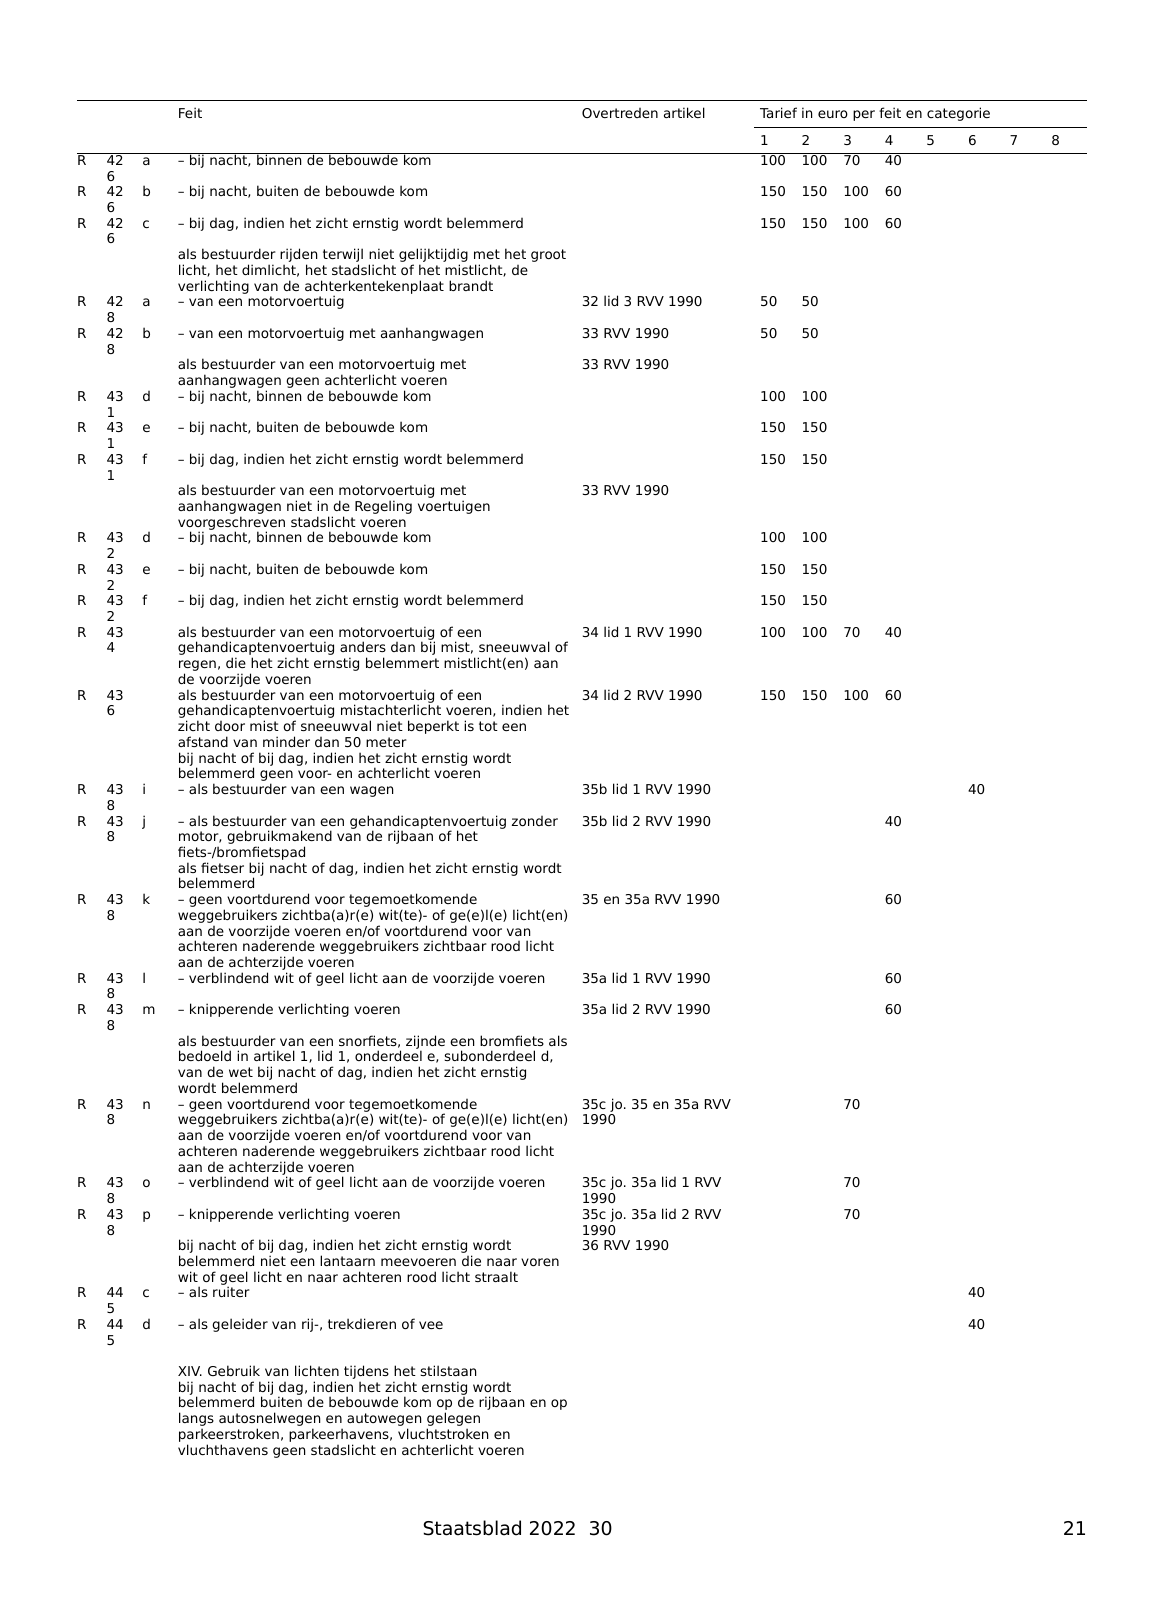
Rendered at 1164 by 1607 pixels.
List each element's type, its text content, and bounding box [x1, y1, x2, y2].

table_cell [962, 452, 1003, 483]
table_cell – bij nacht, buiten de bebouwde kom [172, 184, 576, 216]
table_cell [962, 1002, 1003, 1033]
table_cell [136, 1238, 172, 1285]
table_cell 150 [754, 452, 796, 483]
table_cell 445 [101, 1317, 136, 1348]
table_cell [962, 813, 1003, 861]
table_cell 150 [754, 593, 796, 624]
table_cell [920, 216, 962, 247]
table_cell [962, 1207, 1003, 1238]
table_cell [576, 127, 754, 153]
table_cell [962, 294, 1003, 326]
table_cell 5 [920, 128, 962, 153]
table_cell [920, 971, 962, 1002]
table_cell [1004, 1096, 1045, 1175]
table_cell [101, 357, 136, 389]
table_cell [920, 688, 962, 750]
table_cell [962, 1238, 1003, 1285]
table_cell [879, 326, 920, 357]
table_cell 100 [754, 389, 796, 420]
table_cell [754, 861, 796, 892]
table_cell [796, 971, 837, 1002]
table_cell [136, 357, 172, 389]
table_cell f [136, 452, 172, 483]
table_cell [962, 389, 1003, 420]
table_cell 100 [796, 154, 837, 184]
table_cell [1045, 389, 1087, 420]
table_cell 70 [837, 1207, 879, 1238]
table_cell [962, 861, 1003, 892]
table_cell – bij nacht, binnen de bebouwde kom [172, 389, 576, 420]
table_cell [1045, 1317, 1087, 1348]
table_cell [576, 247, 754, 294]
table_cell e [136, 420, 172, 452]
table_cell i [136, 782, 172, 813]
table_cell d [136, 530, 172, 562]
table_cell R [77, 1207, 101, 1238]
table_cell [879, 1364, 920, 1379]
table_cell [1004, 154, 1045, 184]
table_cell [962, 1380, 1003, 1458]
table_cell [1045, 1364, 1087, 1379]
table_cell [101, 750, 136, 782]
table_cell – knipperende verlichting voeren [172, 1207, 576, 1238]
table_header [77, 101, 101, 127]
table_cell [576, 861, 754, 892]
table_cell 35c jo. 35a lid 2 RVV 1990 [576, 1207, 754, 1238]
table_cell [1045, 750, 1087, 782]
table_cell 100 [754, 530, 796, 562]
table_cell [754, 782, 796, 813]
table_cell 150 [796, 452, 837, 483]
table_cell [1004, 782, 1045, 813]
table_cell 1 [754, 128, 796, 153]
table_cell [837, 357, 879, 389]
table_cell [1004, 1238, 1045, 1285]
table_cell [962, 483, 1003, 530]
table_cell [1045, 1002, 1087, 1033]
table_cell [837, 1002, 879, 1033]
table_cell [1004, 1317, 1045, 1348]
table_cell 150 [754, 420, 796, 452]
table_cell [837, 971, 879, 1002]
table_cell 100 [754, 625, 796, 687]
table_cell [1045, 216, 1087, 247]
table_cell d [136, 1317, 172, 1348]
table_cell [1045, 593, 1087, 624]
table_cell R [77, 452, 101, 483]
table_cell bij nacht of bij dag, indien het zicht ernstig wordt belemmerd niet een lantaarn meevoeren die naar voren wit of geel licht en naar achteren rood licht straalt [172, 1238, 576, 1285]
table_cell [77, 127, 101, 153]
table_cell [754, 483, 796, 530]
table_cell 100 [796, 530, 837, 562]
table_cell [1045, 1034, 1087, 1096]
table_cell [1004, 216, 1045, 247]
table_cell – bij dag, indien het zicht ernstig wordt belemmerd [172, 593, 576, 624]
table_cell [920, 1096, 962, 1175]
table_cell [136, 247, 172, 294]
table_cell 34 lid 1 RVV 1990 [576, 625, 754, 687]
table_cell [754, 813, 796, 861]
table_cell R [77, 326, 101, 357]
table_cell 40 [962, 782, 1003, 813]
table_cell [1004, 688, 1045, 750]
table_cell [576, 750, 754, 782]
table_cell [837, 420, 879, 452]
table_cell [796, 1380, 837, 1458]
table_cell 8 [1045, 128, 1087, 153]
table_cell [1045, 326, 1087, 357]
table_cell k [136, 892, 172, 971]
table_cell 35b lid 1 RVV 1990 [576, 782, 754, 813]
table_cell 4 [879, 128, 920, 153]
table_cell 34 lid 2 RVV 1990 [576, 688, 754, 750]
table_cell 150 [796, 562, 837, 593]
table_cell [754, 892, 796, 971]
table_cell [136, 1034, 172, 1096]
table_cell [136, 483, 172, 530]
table_cell [796, 1348, 837, 1364]
table_cell f [136, 593, 172, 624]
table_cell [754, 1238, 796, 1285]
table_cell [754, 1002, 796, 1033]
table_cell [1045, 892, 1087, 971]
table_cell [796, 483, 837, 530]
table_cell [576, 1034, 754, 1096]
table_cell 432 [101, 593, 136, 624]
table_cell [879, 294, 920, 326]
table_cell [1004, 184, 1045, 216]
table_cell [962, 688, 1003, 750]
table_cell [920, 861, 962, 892]
table_cell – bij nacht, binnen de bebouwde kom [172, 530, 576, 562]
table_cell [920, 782, 962, 813]
table_cell [576, 389, 754, 420]
table_cell [962, 184, 1003, 216]
table_cell [1004, 562, 1045, 593]
table_cell [1004, 1364, 1045, 1379]
table_cell [1045, 782, 1087, 813]
table_cell [1045, 247, 1087, 294]
table_cell 60 [879, 892, 920, 971]
table_cell [136, 750, 172, 782]
table_cell [962, 1096, 1003, 1175]
table_cell [920, 154, 962, 184]
table_cell [101, 1364, 136, 1379]
table_cell – als bestuurder van een gehandicaptenvoertuig zonder motor, gebruikmakend van de rijbaan of het fiets-/bromfietspad [172, 813, 576, 861]
table_cell 100 [754, 154, 796, 184]
table_cell [962, 593, 1003, 624]
table_cell R [77, 1175, 101, 1207]
table_cell – van een motorvoertuig met aanhangwagen [172, 326, 576, 357]
table_cell [576, 593, 754, 624]
table_cell a [136, 294, 172, 326]
table_cell [136, 861, 172, 892]
table_cell [136, 1364, 172, 1379]
table_cell [920, 357, 962, 389]
table_cell [101, 1348, 136, 1364]
table_cell 150 [754, 562, 796, 593]
table_cell als bestuurder van een snorfiets, zijnde een bromfiets als bedoeld in artikel 1, lid 1, onderdeel e, subonderdeel d, van de wet bij nacht of dag, indien het zicht ernstig wordt belemmerd [172, 1034, 576, 1096]
table_cell 150 [796, 216, 837, 247]
table_cell [837, 452, 879, 483]
table_cell [754, 1317, 796, 1348]
table_cell R [77, 971, 101, 1002]
table_cell [879, 247, 920, 294]
table_cell b [136, 326, 172, 357]
table_cell – bij dag, indien het zicht ernstig wordt belemmerd [172, 452, 576, 483]
table_cell n [136, 1096, 172, 1175]
table_cell R [77, 389, 101, 420]
table_cell [920, 625, 962, 687]
table_cell [837, 813, 879, 861]
table_cell [920, 1348, 962, 1364]
table_cell [962, 530, 1003, 562]
table_cell 70 [837, 154, 879, 184]
table_cell [920, 1238, 962, 1285]
table_cell – als geleider van rij-, trekdieren of vee [172, 1317, 576, 1348]
table_cell 7 [1004, 128, 1045, 153]
table_cell 40 [962, 1317, 1003, 1348]
table_cell R [77, 294, 101, 326]
table_cell [1045, 483, 1087, 530]
table_cell [879, 562, 920, 593]
table_cell [796, 357, 837, 389]
table_cell [1004, 294, 1045, 326]
table_cell R [77, 782, 101, 813]
table_cell [879, 782, 920, 813]
table_header [136, 101, 172, 127]
table_cell [879, 357, 920, 389]
table_cell als bestuurder van een motorvoertuig of een gehandicaptenvoertuig anders dan bij mist, sneeuwval of regen, die het zicht ernstig belemmert mistlicht(en) aan de voorzijde voeren [172, 625, 576, 687]
table_cell [837, 1380, 879, 1458]
table_cell [920, 1002, 962, 1033]
table_cell [962, 1034, 1003, 1096]
table_cell [136, 688, 172, 750]
table_cell [837, 861, 879, 892]
table_cell [879, 593, 920, 624]
table_cell [1045, 294, 1087, 326]
table_cell [1045, 1380, 1087, 1458]
table_cell [920, 184, 962, 216]
table_cell 60 [879, 1002, 920, 1033]
table_cell 35c jo. 35 en 35a RVV 1990 [576, 1096, 754, 1175]
table_cell 40 [879, 154, 920, 184]
table_cell [962, 892, 1003, 971]
table_cell c [136, 1285, 172, 1317]
table_cell [136, 1348, 172, 1364]
table_cell [920, 1207, 962, 1238]
table_cell 434 [101, 625, 136, 687]
table_cell [1045, 452, 1087, 483]
table_cell [77, 861, 101, 892]
table_cell [879, 1096, 920, 1175]
table_cell 50 [754, 326, 796, 357]
table_cell [576, 452, 754, 483]
table_cell [879, 452, 920, 483]
table_cell [837, 892, 879, 971]
table_cell [576, 1364, 754, 1379]
table_cell [1004, 1348, 1045, 1364]
table_cell 431 [101, 452, 136, 483]
table_cell [754, 1207, 796, 1238]
table_cell 35a lid 1 RVV 1990 [576, 971, 754, 1002]
table_cell – van een motorvoertuig [172, 294, 576, 326]
table_cell [1004, 247, 1045, 294]
table_cell [796, 813, 837, 861]
table_cell [920, 420, 962, 452]
table_cell [77, 1348, 101, 1364]
table_cell [77, 1364, 101, 1379]
table_cell [1045, 184, 1087, 216]
table_cell [1045, 530, 1087, 562]
table_cell [879, 1175, 920, 1207]
table_cell [796, 1096, 837, 1175]
table_cell [1045, 420, 1087, 452]
table_cell [796, 892, 837, 971]
table_cell [1004, 1285, 1045, 1317]
table_cell 438 [101, 1207, 136, 1238]
table_cell [837, 1238, 879, 1285]
table_cell 60 [879, 971, 920, 1002]
table_cell p [136, 1207, 172, 1238]
table_cell [962, 562, 1003, 593]
table_cell [837, 1317, 879, 1348]
table_cell 438 [101, 782, 136, 813]
table_cell [796, 1207, 837, 1238]
table_cell [796, 861, 837, 892]
table_cell [837, 389, 879, 420]
table_cell [1045, 1207, 1087, 1238]
table_cell [796, 1034, 837, 1096]
table_cell 100 [796, 389, 837, 420]
table_cell [837, 326, 879, 357]
table_cell 35a lid 2 RVV 1990 [576, 1002, 754, 1033]
table_cell [754, 1034, 796, 1096]
table_header Feit [172, 101, 576, 127]
table_cell [136, 1380, 172, 1458]
table_cell R [77, 562, 101, 593]
table_cell 2 [796, 128, 837, 153]
table_cell [1045, 562, 1087, 593]
table_cell [1004, 861, 1045, 892]
table_cell [962, 1364, 1003, 1379]
table_cell – bij nacht, buiten de bebouwde kom [172, 420, 576, 452]
table_cell [837, 750, 879, 782]
table_cell 33 RVV 1990 [576, 357, 754, 389]
table_cell [1004, 389, 1045, 420]
table_cell [77, 750, 101, 782]
table_cell [962, 750, 1003, 782]
table_cell [576, 530, 754, 562]
table_cell [172, 1348, 576, 1364]
table_cell 150 [754, 216, 796, 247]
table_cell 35b lid 2 RVV 1990 [576, 813, 754, 861]
table_cell l [136, 971, 172, 1002]
table_cell [837, 782, 879, 813]
table_cell 40 [962, 1285, 1003, 1317]
table_cell [920, 452, 962, 483]
table_cell [77, 1034, 101, 1096]
table_cell [77, 357, 101, 389]
table_cell [920, 1364, 962, 1379]
table_cell R [77, 1096, 101, 1175]
table_cell [136, 127, 172, 153]
table_cell [754, 1096, 796, 1175]
table_cell [879, 1034, 920, 1096]
table_cell 70 [837, 1175, 879, 1207]
table_cell als fietser bij nacht of dag, indien het zicht ernstig wordt belemmerd [172, 861, 576, 892]
table_cell [136, 625, 172, 687]
table_cell [920, 483, 962, 530]
table_cell [1004, 357, 1045, 389]
table_header Overtreden artikel [576, 101, 754, 127]
table_cell 6 [962, 128, 1003, 153]
table_cell 100 [837, 688, 879, 750]
table_cell – geen voortdurend voor tegemoetkomende weggebruikers zichtba(a)r(e) wit(te)- of ge(e)l(e) licht(en) aan de voorzijde voeren en/of voortdurend voor van achteren naderende weggebruikers zichtbaar rood licht aan de achterzijde voeren [172, 1096, 576, 1175]
table_cell [1045, 154, 1087, 184]
table_cell als bestuurder van een motorvoertuig of een gehandicaptenvoertuig mistachterlicht voeren, indien het zicht door mist of sneeuwval niet beperkt is tot een afstand van minder dan 50 meter [172, 688, 576, 750]
table_cell [1045, 357, 1087, 389]
table_cell [1004, 483, 1045, 530]
table_cell [837, 530, 879, 562]
table_cell [837, 483, 879, 530]
table_cell m [136, 1002, 172, 1033]
table_cell [1045, 625, 1087, 687]
table_cell [1004, 971, 1045, 1002]
table_cell [962, 326, 1003, 357]
table_cell [101, 1238, 136, 1285]
table_cell [754, 1380, 796, 1458]
table_cell [1045, 1285, 1087, 1317]
table_cell [796, 1238, 837, 1285]
table_cell [879, 420, 920, 452]
table_cell R [77, 184, 101, 216]
table_cell b [136, 184, 172, 216]
table_cell 50 [796, 294, 837, 326]
table_cell [1045, 1096, 1087, 1175]
table_cell 438 [101, 813, 136, 861]
table_cell R [77, 813, 101, 861]
table_cell [837, 1285, 879, 1317]
table_cell [101, 1380, 136, 1458]
table_cell [837, 247, 879, 294]
table_cell 70 [837, 1096, 879, 1175]
table_cell [1045, 1175, 1087, 1207]
table_cell [754, 247, 796, 294]
table_cell – geen voortdurend voor tegemoetkomende weggebruikers zichtba(a)r(e) wit(te)- of ge(e)l(e) licht(en) aan de voorzijde voeren en/of voortdurend voor van achteren naderende weggebruikers zichtbaar rood licht aan de achterzijde voeren [172, 892, 576, 971]
table_cell [1045, 1348, 1087, 1364]
table_cell [962, 357, 1003, 389]
table_cell 32 lid 3 RVV 1990 [576, 294, 754, 326]
table_cell – verblindend wit of geel licht aan de voorzijde voeren [172, 1175, 576, 1207]
table_cell – bij nacht, buiten de bebouwde kom [172, 562, 576, 593]
table_cell [1004, 420, 1045, 452]
table_cell 100 [796, 625, 837, 687]
table_cell [920, 294, 962, 326]
table_cell [576, 216, 754, 247]
table_cell 50 [796, 326, 837, 357]
table_cell als bestuurder rijden terwijl niet gelijktijdig met het groot licht, het dimlicht, het stadslicht of het mistlicht, de verlichting van de achterkentekenplaat brandt [172, 247, 576, 294]
table_cell 428 [101, 326, 136, 357]
table_cell [879, 861, 920, 892]
table_cell [962, 1175, 1003, 1207]
table_cell [837, 294, 879, 326]
table_cell [1004, 530, 1045, 562]
table_cell [920, 593, 962, 624]
table_cell e [136, 562, 172, 593]
table_cell R [77, 420, 101, 452]
table_cell [1004, 326, 1045, 357]
table_cell 35c jo. 35a lid 1 RVV 1990 [576, 1175, 754, 1207]
table_cell [1004, 892, 1045, 971]
table_cell [576, 1317, 754, 1348]
table_cell [837, 593, 879, 624]
table_cell [920, 530, 962, 562]
table_cell [837, 1034, 879, 1096]
table_cell [101, 127, 136, 153]
table_cell [77, 1380, 101, 1458]
table_cell R [77, 688, 101, 750]
table_cell [962, 154, 1003, 184]
table_cell [576, 1348, 754, 1364]
table_cell [920, 750, 962, 782]
table_cell [837, 562, 879, 593]
table_cell [796, 1002, 837, 1033]
table_cell [796, 1364, 837, 1379]
table_cell [101, 1034, 136, 1096]
table_cell bij nacht of bij dag, indien het zicht ernstig wordt belemmerd buiten de bebouwde kom op de rijbaan en op langs autosnelwegen en autowegen gelegen parkeerstroken, parkeerhavens, vluchtstroken en vluchthavens geen stadslicht en achterlicht voeren [172, 1380, 576, 1458]
table_cell [920, 1317, 962, 1348]
table_cell [879, 483, 920, 530]
table_cell [754, 1285, 796, 1317]
table_cell [77, 247, 101, 294]
table_cell [754, 1364, 796, 1379]
table_cell – bij nacht, binnen de bebouwde kom [172, 154, 576, 184]
table_cell 150 [796, 688, 837, 750]
table_cell [576, 562, 754, 593]
table_cell [101, 861, 136, 892]
table_cell R [77, 892, 101, 971]
table_header Tarief in euro per feit en categorie [754, 101, 1087, 127]
table_cell 35 en 35a RVV 1990 [576, 892, 754, 971]
table_cell [879, 1348, 920, 1364]
table_cell – verblindend wit of geel licht aan de voorzijde voeren [172, 971, 576, 1002]
table_cell [920, 892, 962, 971]
table_cell R [77, 593, 101, 624]
table_cell [1004, 593, 1045, 624]
table_header [101, 101, 136, 127]
table_cell [576, 420, 754, 452]
table_cell 428 [101, 294, 136, 326]
table_cell 60 [879, 216, 920, 247]
table_cell 438 [101, 1096, 136, 1175]
table_cell [879, 750, 920, 782]
table_cell [920, 1380, 962, 1458]
table_cell [1045, 688, 1087, 750]
table_cell [576, 1285, 754, 1317]
table_cell [879, 1285, 920, 1317]
table_cell [172, 127, 576, 153]
table_cell [1045, 861, 1087, 892]
table_cell [1004, 1380, 1045, 1458]
table_cell [879, 1207, 920, 1238]
table_cell [879, 389, 920, 420]
table_cell [1004, 1002, 1045, 1033]
table_cell [1004, 625, 1045, 687]
table_cell 150 [796, 420, 837, 452]
table_cell [1004, 1034, 1045, 1096]
table_cell 445 [101, 1285, 136, 1317]
table_cell 50 [754, 294, 796, 326]
table_cell 438 [101, 892, 136, 971]
table_cell [796, 782, 837, 813]
table_cell [837, 1364, 879, 1379]
table_cell [920, 562, 962, 593]
table_cell als bestuurder van een motorvoertuig met aanhangwagen geen achterlicht voeren [172, 357, 576, 389]
table_cell 432 [101, 562, 136, 593]
table_cell [1045, 1238, 1087, 1285]
table_cell [920, 1034, 962, 1096]
table_cell – bij dag, indien het zicht ernstig wordt belemmerd [172, 216, 576, 247]
table_cell 40 [879, 813, 920, 861]
table_cell [920, 326, 962, 357]
table_cell [920, 1285, 962, 1317]
table_cell j [136, 813, 172, 861]
table_cell [879, 1317, 920, 1348]
table_cell [962, 1348, 1003, 1364]
table_cell 150 [796, 184, 837, 216]
table_cell als bestuurder van een motorvoertuig met aanhangwagen niet in de Regeling voertuigen voorgeschreven stadslicht voeren [172, 483, 576, 530]
table_cell 436 [101, 688, 136, 750]
table_cell 426 [101, 184, 136, 216]
table_cell [1004, 1175, 1045, 1207]
table_cell [576, 184, 754, 216]
table_cell 100 [837, 216, 879, 247]
table_cell R [77, 216, 101, 247]
table_cell [1004, 813, 1045, 861]
table_cell 426 [101, 216, 136, 247]
table_cell R [77, 1002, 101, 1033]
table_cell d [136, 389, 172, 420]
table_cell [879, 1380, 920, 1458]
table_cell 60 [879, 688, 920, 750]
table_cell [754, 357, 796, 389]
table_cell [796, 1317, 837, 1348]
table_cell [101, 247, 136, 294]
table_cell [576, 154, 754, 184]
table_cell [879, 1238, 920, 1285]
table_cell [796, 1175, 837, 1207]
table_cell R [77, 1317, 101, 1348]
table_cell [962, 625, 1003, 687]
table_cell [962, 971, 1003, 1002]
table_cell [837, 1348, 879, 1364]
table_cell [1004, 452, 1045, 483]
table_cell [1045, 813, 1087, 861]
table_cell [754, 971, 796, 1002]
table_cell R [77, 625, 101, 687]
table_cell [77, 483, 101, 530]
table_cell 432 [101, 530, 136, 562]
table_cell [1004, 750, 1045, 782]
table_cell [77, 1238, 101, 1285]
table_cell [962, 247, 1003, 294]
table_cell [962, 216, 1003, 247]
table_cell [962, 420, 1003, 452]
table_cell [1004, 1207, 1045, 1238]
table_cell [754, 1175, 796, 1207]
table_cell [920, 247, 962, 294]
table_cell XIV. Gebruik van lichten tijdens het stilstaan [172, 1364, 576, 1379]
table_cell 431 [101, 389, 136, 420]
table_cell – als ruiter [172, 1285, 576, 1317]
table_cell o [136, 1175, 172, 1207]
table_cell [879, 530, 920, 562]
table_cell [920, 389, 962, 420]
table_cell R [77, 530, 101, 562]
table_cell [576, 1380, 754, 1458]
table_cell [754, 1348, 796, 1364]
table_cell [754, 750, 796, 782]
table_cell [101, 483, 136, 530]
table_cell 150 [796, 593, 837, 624]
table_cell [920, 1175, 962, 1207]
table_cell 438 [101, 971, 136, 1002]
table_cell 60 [879, 184, 920, 216]
table_cell 431 [101, 420, 136, 452]
table_cell 3 [837, 128, 879, 153]
table_cell a [136, 154, 172, 184]
table_cell 150 [754, 688, 796, 750]
table_cell c [136, 216, 172, 247]
table_cell [796, 750, 837, 782]
table_cell 33 RVV 1990 [576, 483, 754, 530]
table_cell 70 [837, 625, 879, 687]
table_cell [1045, 971, 1087, 1002]
table_cell 36 RVV 1990 [576, 1238, 754, 1285]
table_cell [796, 1285, 837, 1317]
table_cell bij nacht of bij dag, indien het zicht ernstig wordt belemmerd geen voor- en achterlicht voeren [172, 750, 576, 782]
table_cell 33 RVV 1990 [576, 326, 754, 357]
table_cell – knipperende verlichting voeren [172, 1002, 576, 1033]
table_cell 438 [101, 1002, 136, 1033]
table_cell R [77, 1285, 101, 1317]
table_cell – als bestuurder van een wagen [172, 782, 576, 813]
table_cell [796, 247, 837, 294]
table_cell 426 [101, 154, 136, 184]
table_cell 438 [101, 1175, 136, 1207]
table_cell 100 [837, 184, 879, 216]
table_cell 150 [754, 184, 796, 216]
table_cell [920, 813, 962, 861]
table_cell R [77, 154, 101, 184]
table_cell 40 [879, 625, 920, 687]
